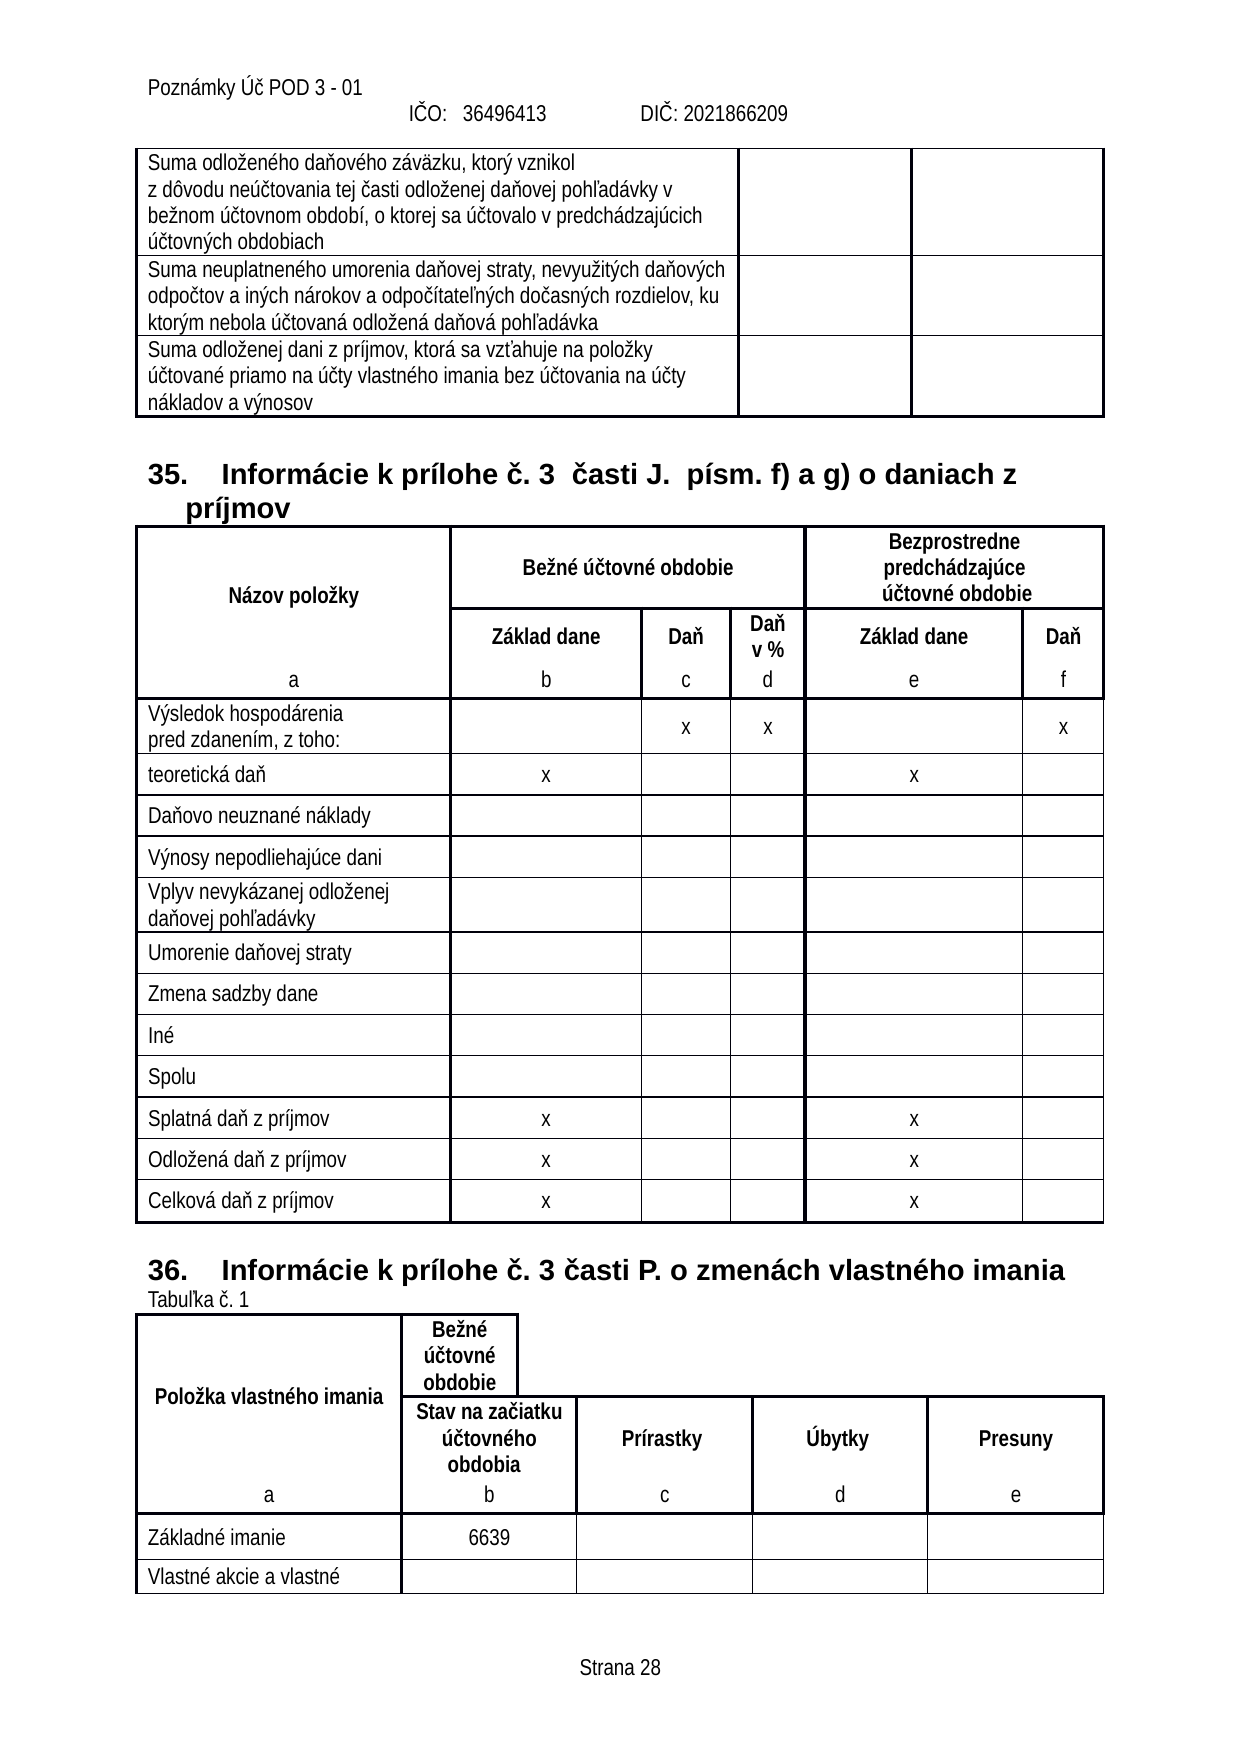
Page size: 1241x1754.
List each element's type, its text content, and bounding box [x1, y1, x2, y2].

table_cell Výsledok hospodárenia pred zdanením, z toho: [138, 700, 449, 753]
table_cell [731, 1139, 803, 1179]
table_cell [1023, 754, 1103, 794]
table_cell [740, 256, 910, 335]
table_cell [1023, 974, 1103, 1014]
table_cell d [732, 663, 803, 697]
table_cell [731, 1098, 803, 1138]
table_cell [452, 837, 641, 877]
table_cell [1023, 796, 1103, 835]
text Tabuľka č. 1 [148, 1286, 1092, 1313]
table_cell Odložená daň z príjmov [138, 1139, 449, 1179]
table_cell [913, 256, 1102, 335]
table_cell [642, 1139, 730, 1179]
table_cell [753, 1560, 927, 1593]
table_cell [452, 700, 641, 753]
table_cell Základ dane [807, 610, 1021, 662]
table_cell c [578, 1477, 751, 1512]
table_cell Výnosy nepodliehajúce dani [138, 837, 449, 877]
table_cell [642, 1098, 730, 1138]
table_cell [928, 1515, 1103, 1559]
table_cell [1023, 933, 1103, 972]
table_cell x [807, 754, 1022, 794]
table_cell [807, 1056, 1022, 1096]
table_cell [452, 1056, 641, 1096]
table_cell Vplyv nevykázanej odloženej daňovej pohľadávky [138, 878, 449, 931]
table_cell [452, 933, 641, 972]
table_cell [577, 1560, 752, 1593]
table_cell Suma odloženého daňového záväzku, ktorý vznikol z dôvodu neúčtovania tej časti odloženej daňovej pohľadávky v bežnom účtovnom období, o ktorej sa účtovalo v predchádzajúcich účtovných obdobiach [138, 149, 737, 255]
table_cell Daň [1024, 610, 1102, 662]
table_cell x [452, 1139, 641, 1179]
table_cell [753, 1515, 927, 1559]
table_header Bežné účtovné obdobie [403, 1316, 516, 1395]
table_cell [642, 933, 730, 972]
table_cell x [452, 1180, 641, 1221]
table_cell Splatná daň z príjmov [138, 1098, 449, 1138]
table_cell Základ dane [452, 610, 640, 662]
table_cell [928, 1560, 1103, 1593]
table_cell [807, 974, 1022, 1014]
table_cell [731, 837, 803, 877]
table_cell x [452, 754, 641, 794]
table_cell Presuny [929, 1398, 1102, 1477]
table_cell Daň v % [732, 610, 803, 662]
table_cell [1023, 1056, 1103, 1096]
title Informácie k prílohe č. 3 časti J. písm. f) a g) o daniach z príjmov [148, 457, 1092, 524]
table_cell Umorenie daňovej straty [138, 933, 449, 972]
table_header Bežné účtovné obdobie [452, 528, 803, 607]
table_cell [913, 336, 1102, 415]
table_cell d [754, 1477, 926, 1512]
table_cell x [642, 700, 730, 753]
table_cell [731, 796, 803, 835]
table_cell [1023, 1098, 1103, 1138]
table_cell [452, 1015, 641, 1055]
table_cell [642, 878, 730, 931]
table_cell Stav na začiatku účtovného obdobia [403, 1398, 575, 1477]
table_cell [731, 933, 803, 972]
table_cell Spolu [138, 1056, 449, 1096]
table_cell [403, 1560, 576, 1593]
table_cell x [807, 1139, 1022, 1179]
table_cell [1023, 1180, 1103, 1221]
table_cell [642, 1180, 730, 1221]
table_cell [642, 1015, 730, 1055]
table_cell [642, 1056, 730, 1096]
table_cell [642, 754, 730, 794]
table_cell teoretická daň [138, 754, 449, 794]
table_cell [807, 796, 1022, 835]
table_cell Daň [643, 610, 729, 662]
table_cell Vlastné akcie a vlastné [138, 1560, 400, 1593]
table_cell [1023, 837, 1103, 877]
table_cell Prírastky [578, 1398, 751, 1477]
table_cell [807, 837, 1022, 877]
table_cell [1023, 878, 1103, 931]
table_cell [731, 1056, 803, 1096]
table_cell [731, 974, 803, 1014]
table_cell [1023, 1015, 1103, 1055]
table_cell Úbytky [754, 1398, 926, 1477]
table_cell a [138, 1477, 400, 1512]
table_cell [642, 974, 730, 1014]
table_cell [740, 149, 910, 255]
table_cell [642, 796, 730, 835]
table_cell a [138, 663, 449, 697]
table_header Názov položky [138, 528, 449, 662]
table_cell Suma odloženej dani z príjmov, ktorá sa vzťahuje na položky účtované priamo na účty vlastného imania bez účtovania na účty nákladov a výnosov [138, 336, 737, 415]
table_cell [807, 700, 1022, 753]
table_cell [807, 1015, 1022, 1055]
table_cell b [452, 663, 640, 697]
table_cell [577, 1515, 752, 1559]
table_cell Zmena sadzby dane [138, 974, 449, 1014]
table_cell x [1023, 700, 1103, 753]
table_cell [913, 149, 1102, 255]
table_cell Základné imanie [138, 1515, 400, 1559]
table_cell Daňovo neuznané náklady [138, 796, 449, 835]
table_cell x [807, 1180, 1022, 1221]
table_cell [452, 974, 641, 1014]
table_cell [731, 754, 803, 794]
table_cell [452, 878, 641, 931]
table_header Položka vlastného imania [138, 1316, 400, 1477]
title Informácie k prílohe č. 3 časti P. o zmenách vlastného imania [148, 1253, 1092, 1286]
table_cell [807, 933, 1022, 972]
table_cell [731, 878, 803, 931]
table_cell x [452, 1098, 641, 1138]
table_cell Iné [138, 1015, 449, 1055]
table_cell b [403, 1477, 575, 1512]
table_cell x [731, 700, 803, 753]
table_cell e [807, 663, 1021, 697]
table_header Bezprostredne predchádzajúce účtovné obdobie [807, 528, 1102, 607]
table_cell [1023, 1139, 1103, 1179]
table_cell [731, 1180, 803, 1221]
table_cell Suma neuplatneného umorenia daňovej straty, nevyužitých daňových odpočtov a iných nárokov a odpočítateľných dočasných rozdielov, ku ktorým nebola účtovaná odložená daňová pohľadávka [138, 256, 737, 335]
table_cell Celková daň z príjmov [138, 1180, 449, 1221]
table_cell [452, 796, 641, 835]
table_cell c [643, 663, 729, 697]
table_cell [740, 336, 910, 415]
table_cell x [807, 1098, 1022, 1138]
table_cell e [929, 1477, 1102, 1512]
table_cell 6639 [403, 1515, 576, 1559]
table_cell f [1024, 663, 1102, 697]
table_cell [807, 878, 1022, 931]
table_cell [731, 1015, 803, 1055]
table_cell [642, 837, 730, 877]
